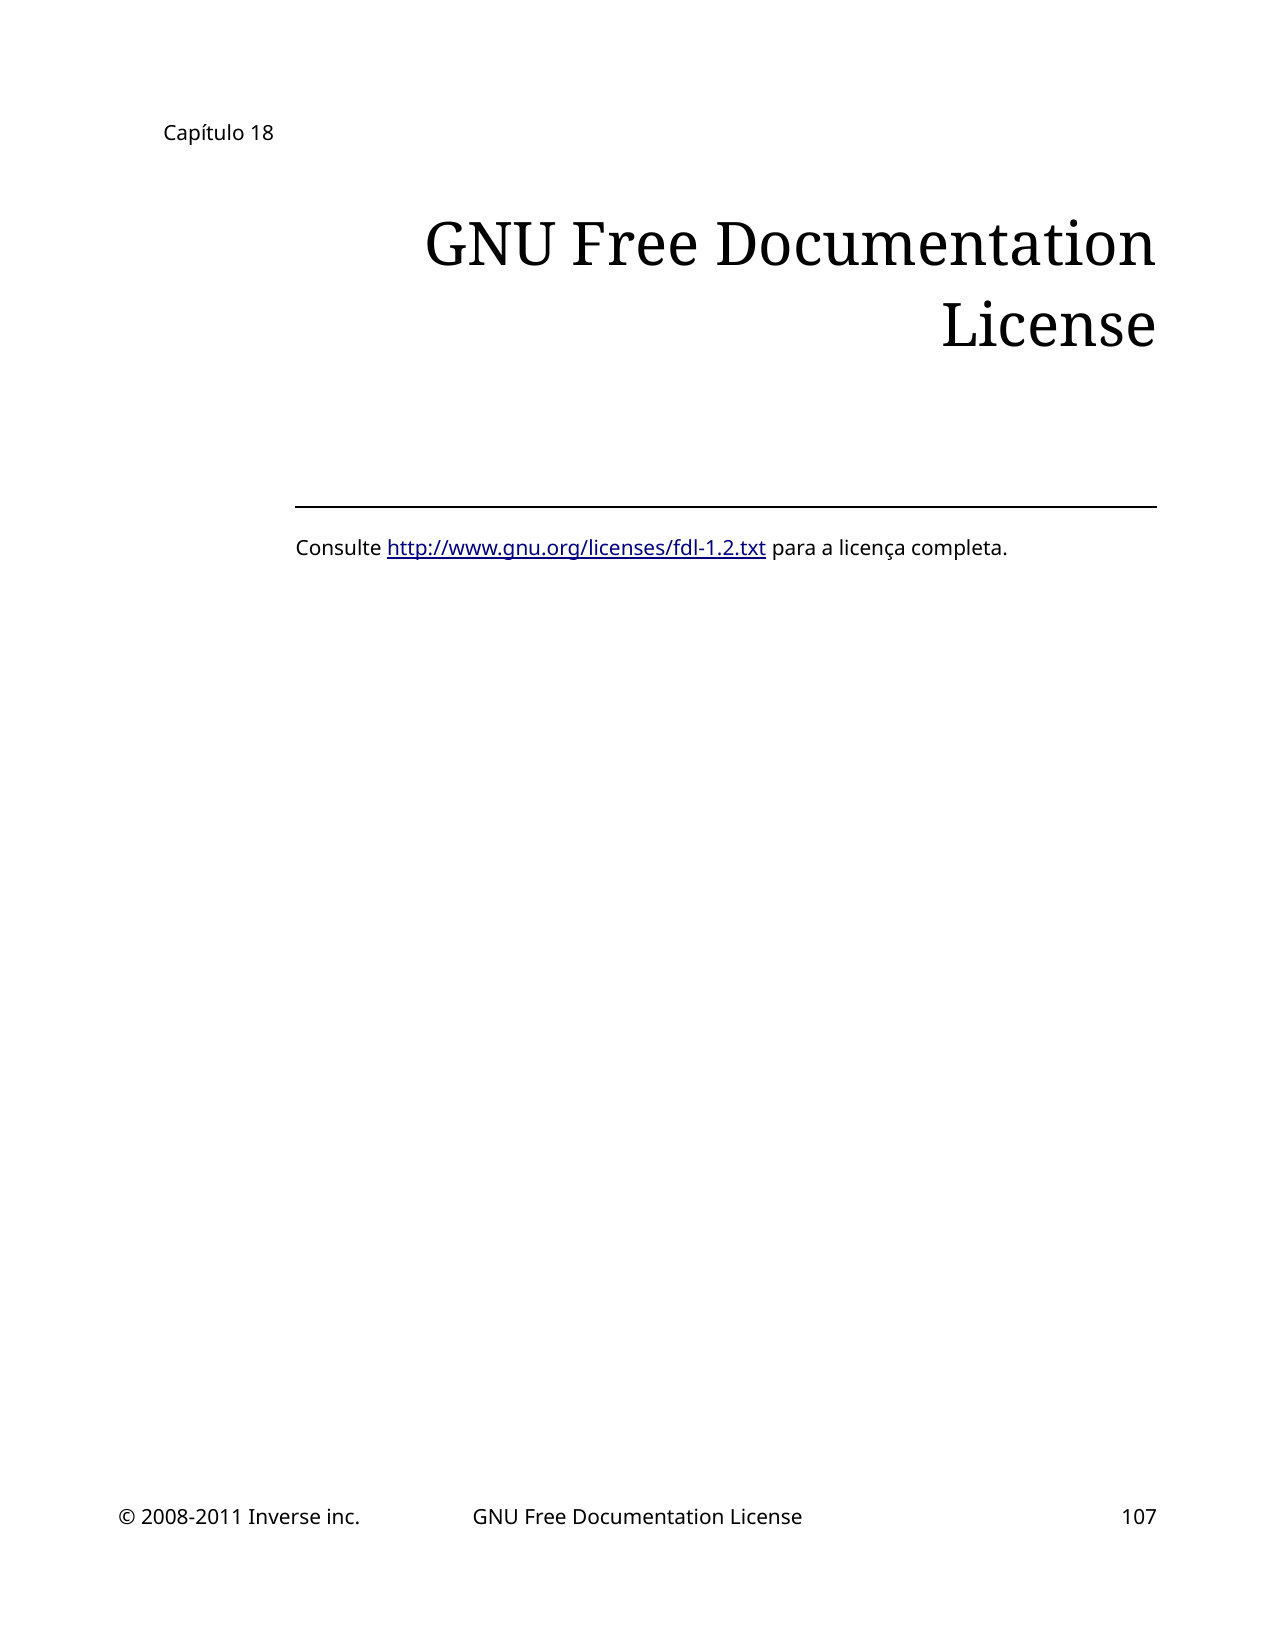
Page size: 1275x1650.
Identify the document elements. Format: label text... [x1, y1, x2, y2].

subtitle GNU Free Documentation License [295, 201, 1157, 506]
text Consulte http://www.gnu.org/licenses/fdl-1.2.txt para a licença completa. [295, 533, 1157, 561]
